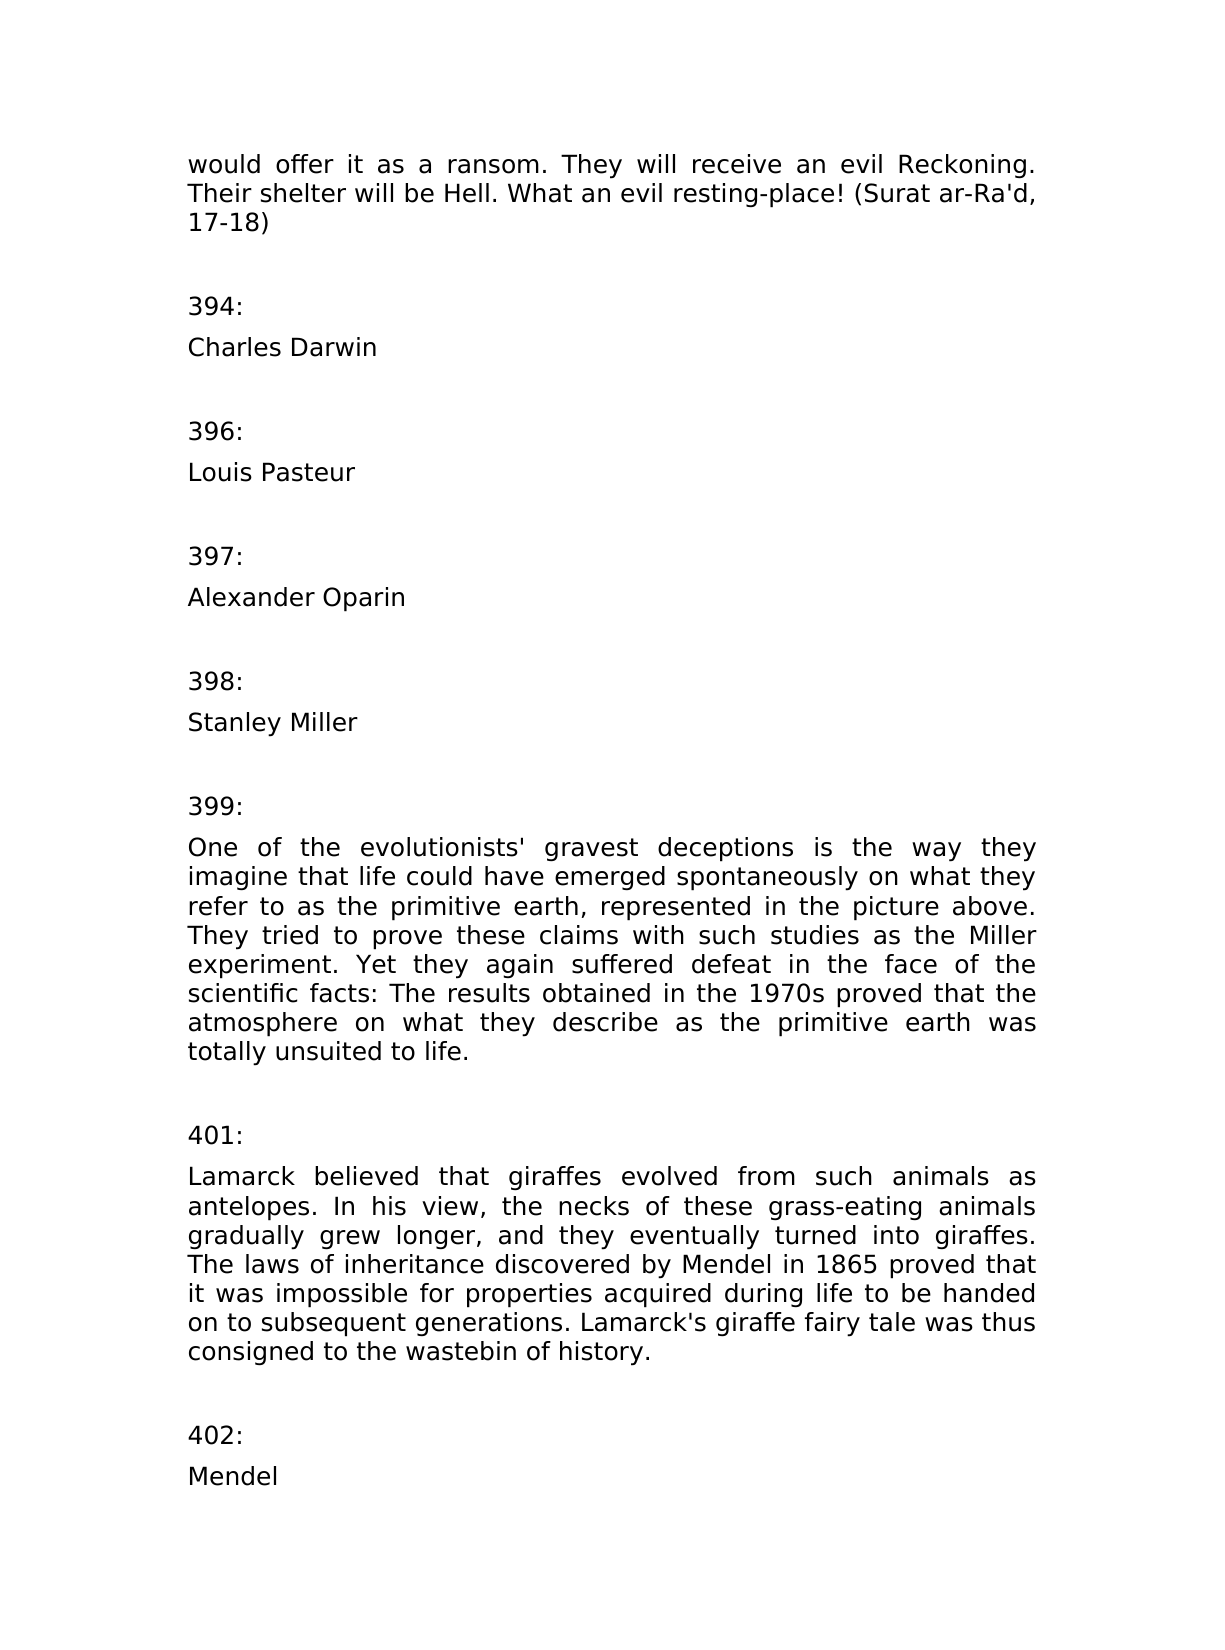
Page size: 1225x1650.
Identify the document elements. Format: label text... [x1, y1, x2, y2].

text Lamarck believed that giraffes evolved from such animals as antelopes. In his view, the necks of these grass-eating animals gradually grew longer, and they eventually turned into giraffes. The laws of inheritance discovered by Mendel in 1865 proved that it was impossible for properties acquired during life to be handed on to subsequent generations. Lamarck's giraffe fairy tale was thus consigned to the wastebin of history. [187, 1162, 1037, 1367]
text 394: [187, 292, 1037, 321]
text Louis Pasteur [187, 458, 1037, 487]
text Mendel [187, 1462, 1037, 1492]
text 402: [187, 1421, 1037, 1450]
text 397: [187, 542, 1037, 571]
text Stanley Miller [187, 708, 1037, 737]
text would offer it as a ransom. They will receive an evil Reckoning. Their shelter will be Hell. What an evil resting-place! (Surat ar-Ra'd, 17-18) [187, 150, 1037, 237]
text Charles Darwin [187, 333, 1037, 362]
text 396: [187, 417, 1037, 446]
text 401: [187, 1121, 1037, 1150]
text 398: [187, 667, 1037, 696]
text 399: [187, 792, 1037, 821]
text One of the evolutionists' gravest deceptions is the way they imagine that life could have emerged spontaneously on what they refer to as the primitive earth, represented in the picture above. They tried to prove these claims with such studies as the Miller experiment. Yet they again suffered defeat in the face of the scientific facts: The results obtained in the 1970s proved that the atmosphere on what they describe as the primitive earth was totally unsuited to life. [187, 833, 1037, 1067]
text Alexander Oparin [187, 583, 1037, 612]
